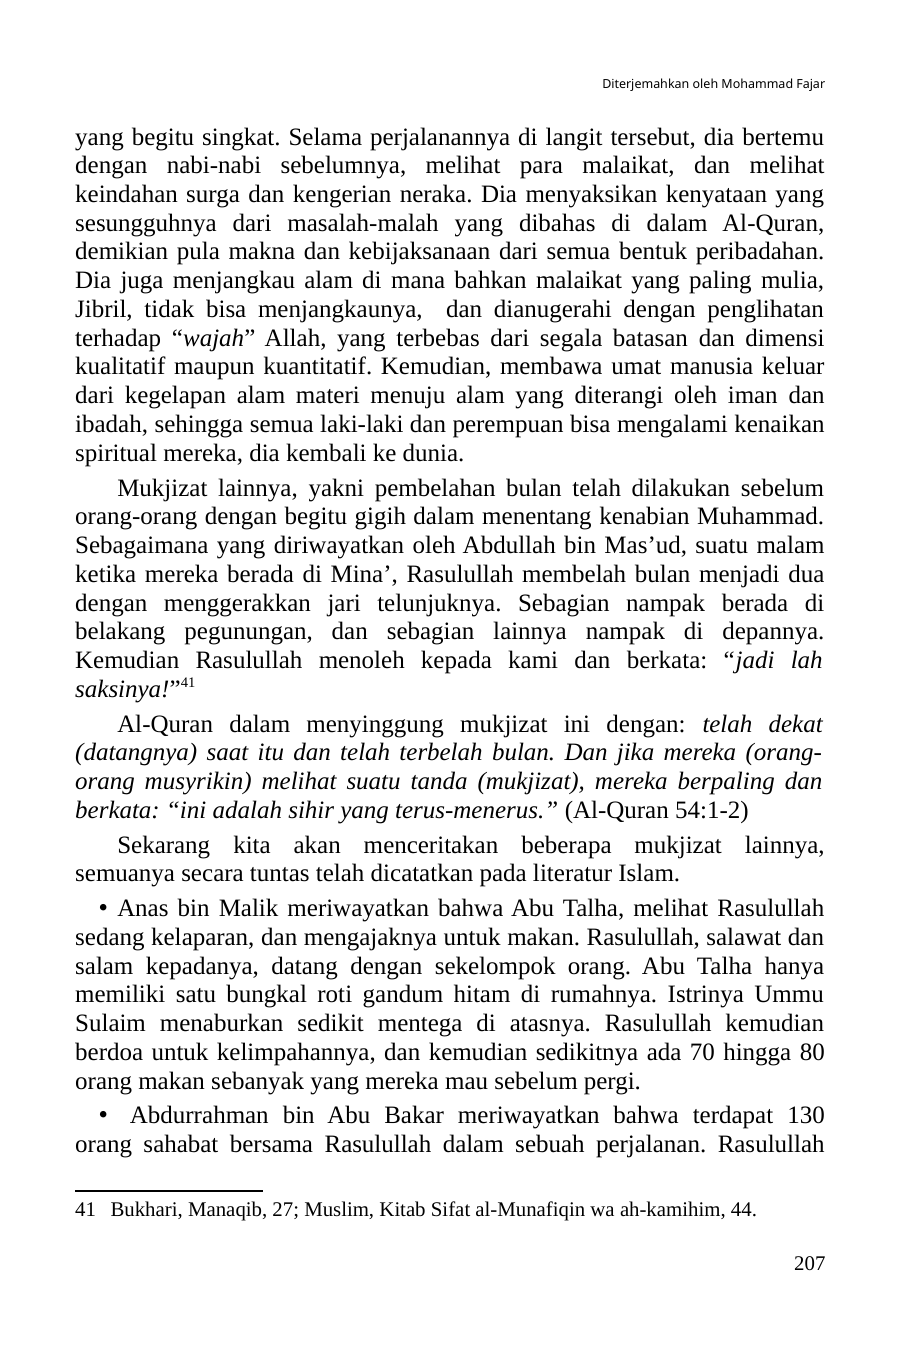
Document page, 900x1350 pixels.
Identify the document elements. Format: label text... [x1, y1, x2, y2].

text Al-Quran dalam menyinggung mukjizat ini dengan: telah dekat (datangnya) saat itu dan telah terbelah bulan. Dan jika mereka (orang-orang musyrikin) melihat suatu tanda (mukjizat), mereka berpaling dan berkata: “ini adalah sihir yang terus-menerus.” (Al-Quran 54:1-2) [75, 709, 825, 824]
list Abdurrahman bin Abu Bakar meriwayatkan bahwa terdapat 130 orang sahabat bersama Rasulullah dalam sebuah perjalanan. Rasulullah [75, 1101, 825, 1158]
text Bukhari, Manaqib, 27; Muslim, Kitab Sifat al-Munafiqin wa ah-kamihim, 44. [75, 1197, 825, 1221]
text Mukjizat lainnya, yakni pembelahan bulan telah dilakukan sebelum orang-orang dengan begitu gigih dalam menentang kenabian Muhammad. Sebagaimana yang diriwayatkan oleh Abdullah bin Mas’ud, suatu malam ketika mereka berada di Mina’, Rasulullah membelah bulan menjadi dua dengan menggerakkan jari telunjuknya. Sebagian nampak berada di belakang pegunungan, dan sebagian lainnya nampak di depannya. Kemudian Rasulullah menoleh kepada kami dan berkata: “jadi lah saksinya!” [75, 473, 825, 703]
list Anas bin Malik meriwayatkan bahwa Abu Talha, melihat Rasulullah sedang kelaparan, dan mengajaknya untuk makan. Rasulullah, salawat dan salam kepadanya, datang dengan sekelompok orang. Abu Talha hanya memiliki satu bungkal roti gandum hitam di rumahnya. Istrinya Ummu Sulaim menaburkan sedikit mentega di atasnya. Rasulullah kemudian berdoa untuk kelimpahannya, dan kemudian sedikitnya ada 70 hingga 80 orang makan sebanyak yang mereka mau sebelum pergi. [75, 893, 825, 1094]
text yang begitu singkat. Selama perjalanannya di langit tersebut, dia bertemu dengan nabi-nabi sebelumnya, melihat para malaikat, dan melihat keindahan surga dan kengerian neraka. Dia menyaksikan kenyataan yang sesungguhnya dari masalah-malah yang dibahas di dalam Al-Quran, demikian pula makna dan kebijaksanaan dari semua bentuk peribadahan. Dia juga menjangkau alam di mana bahkan malaikat yang paling mulia, Jibril, tidak bisa menjangkaunya, dan dianugerahi dengan penglihatan terhadap “wajah” Allah, yang terbebas dari segala batasan dan dimensi kualitatif maupun kuantitatif. Kemudian, membawa umat manusia keluar dari kegelapan alam materi menuju alam yang diterangi oleh iman dan ibadah, sehingga semua laki-laki dan perempuan bisa mengalami kenaikan spiritual mereka, dia kembali ke dunia. [75, 122, 825, 467]
text Sekarang kita akan menceritakan beberapa mukjizat lainnya, semuanya secara tuntas telah dicatatkan pada literatur Islam. [75, 830, 825, 887]
